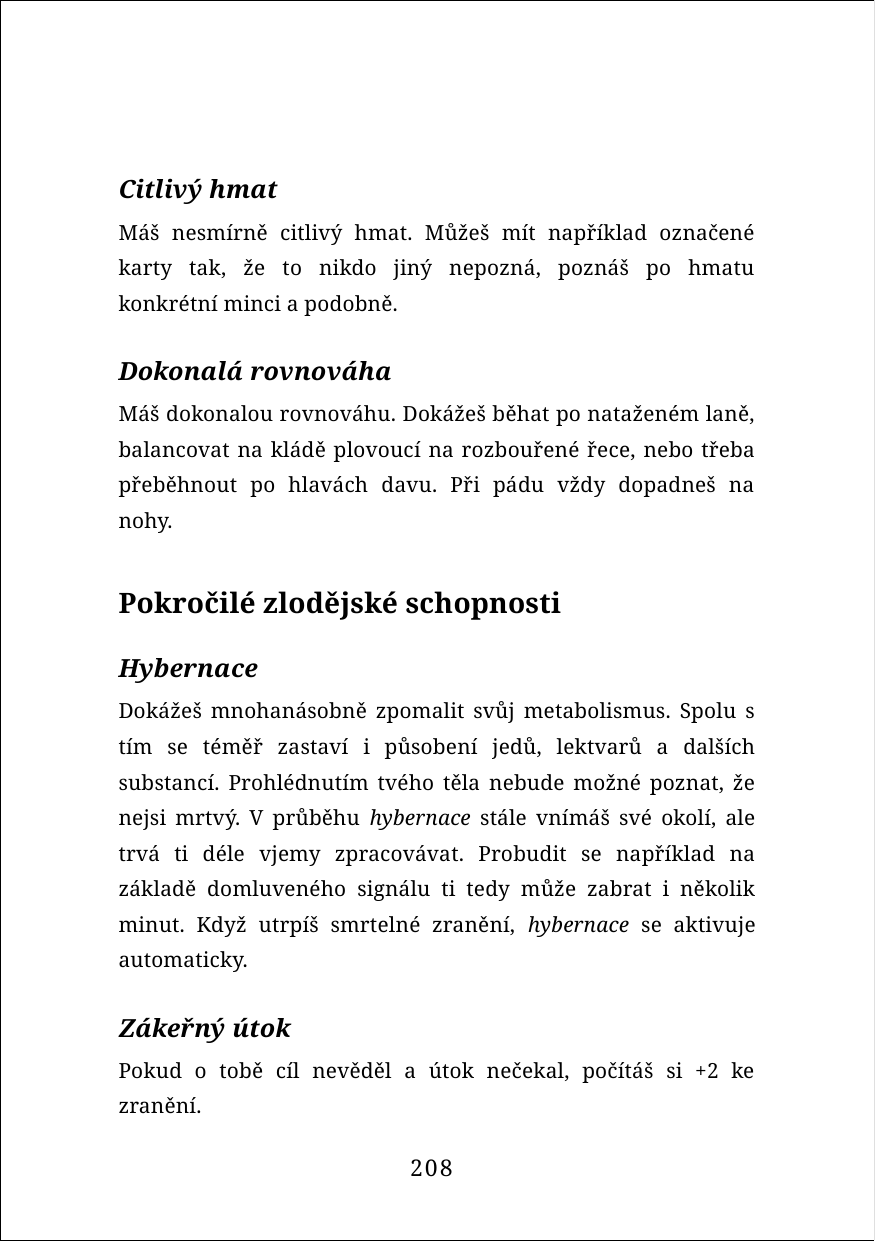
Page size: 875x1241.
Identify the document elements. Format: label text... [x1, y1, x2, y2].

text Máš nesmírně citlivý hmat. Můžeš mít například označené karty tak, že to nikdo jiný nepozná, poznáš po hmatu konkrétní minci a podobně. [118, 218, 756, 317]
text Dokážeš mnohanásobně zpomalit svůj metabolismus. Spolu s tím se téměř zastaví i působení jedů, lektvarů a dalších substancí. Prohlédnutím tvého těla nebude možné poznat, že nejsi mrtvý. V průběhu hybernace stále vnímáš své okolí, ale trvá ti déle vjemy zpracovávat. Probudit se například na základě domluveného signálu ti tedy může zabrat i několik minut. Když utrpíš smrtelné zranění, hybernace se aktivuje automaticky. [118, 697, 756, 974]
text Máš dokonalou rovnováhu. Dokážeš běhat po nataženém laně, balancovat na kládě plovoucí na rozbouřené řece, nebo třeba přeběhnout po hlavách davu. Při pádu vždy dopadneš na nohy. [118, 399, 756, 534]
subtitle Dokonalá rovnováha [118, 354, 756, 388]
subtitle Hybernace [118, 651, 756, 685]
text Pokud o tobě cíl nevěděl a útok nečekal, počítáš si +2 ke zranění. [118, 1056, 756, 1120]
subtitle Zákeřný útok [118, 1010, 756, 1044]
subtitle Pokročilé zlodějské schopnosti [118, 583, 756, 621]
subtitle Citlivý hmat [118, 172, 756, 206]
